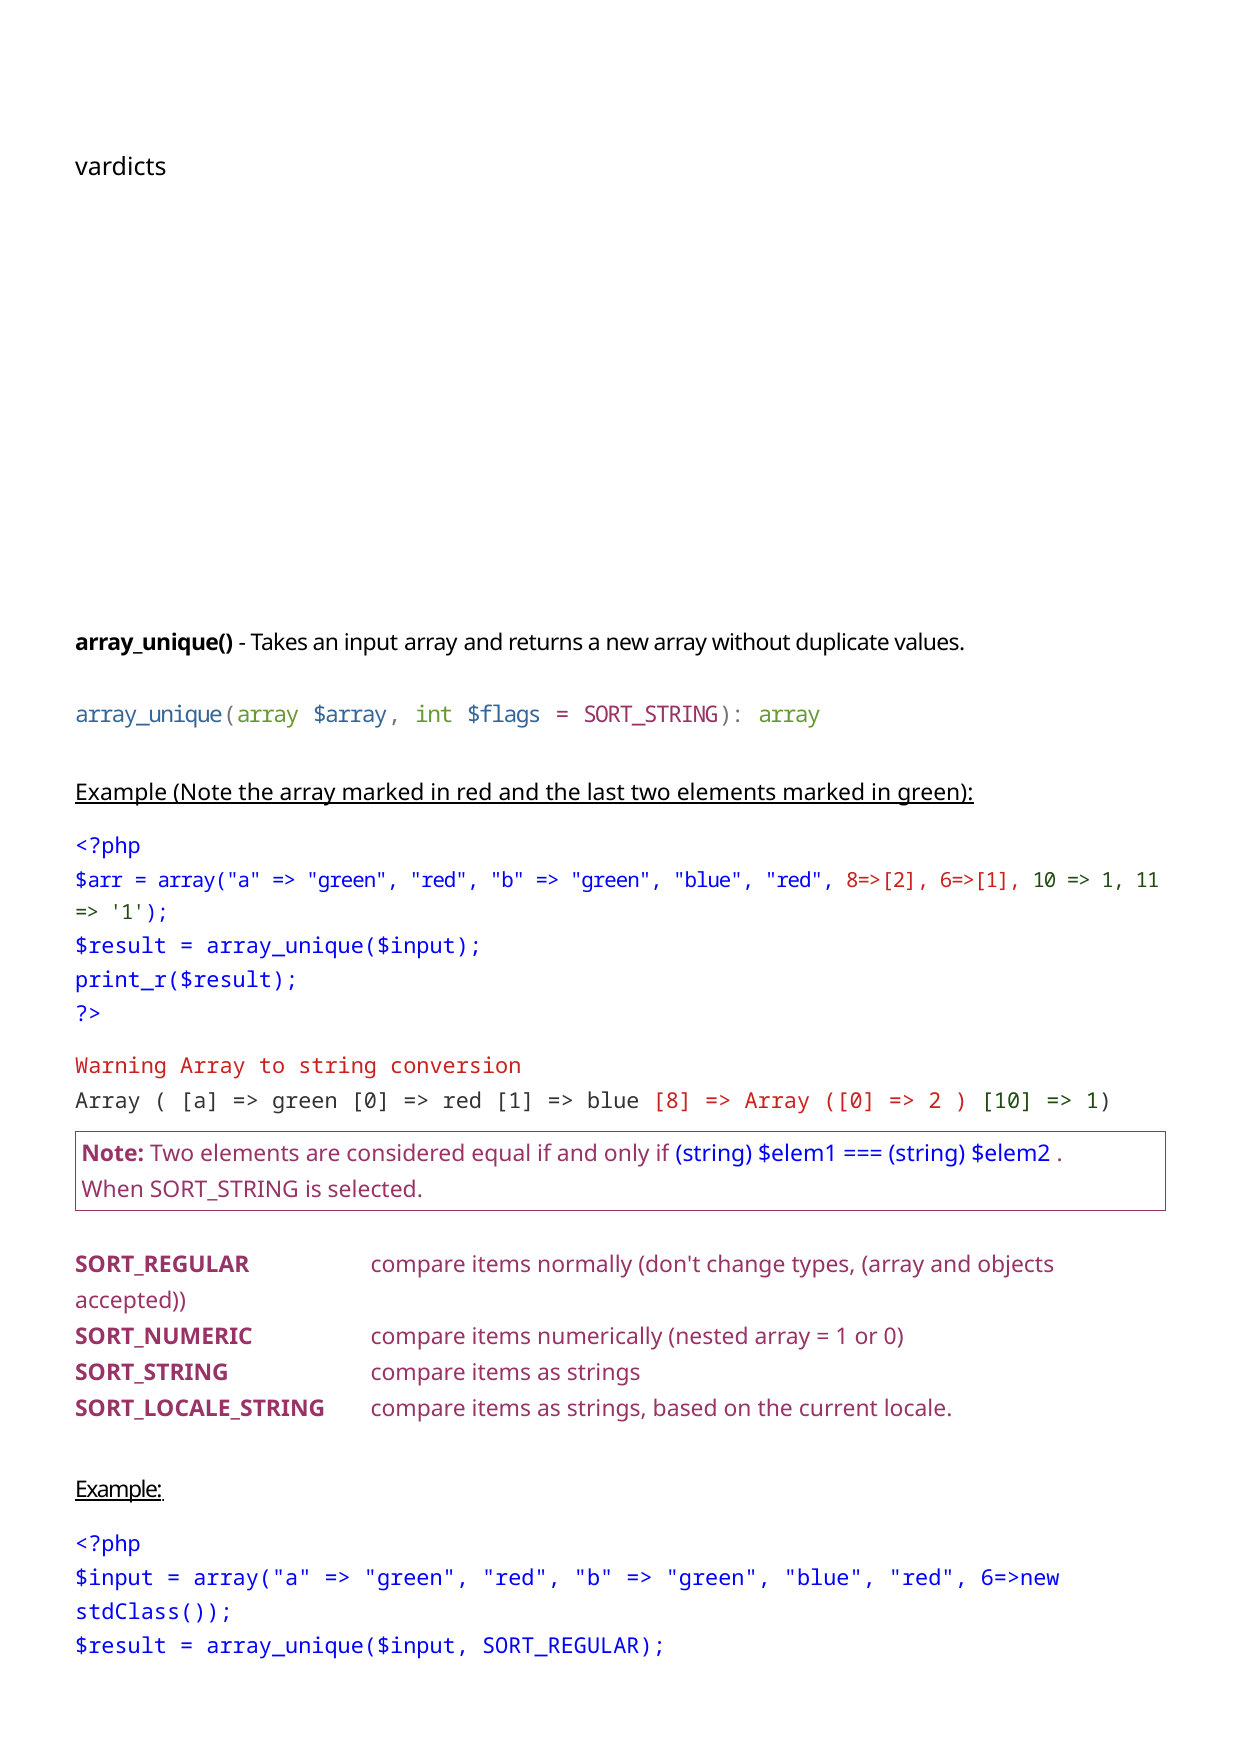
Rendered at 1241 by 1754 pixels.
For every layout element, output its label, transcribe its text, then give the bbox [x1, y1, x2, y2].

text When SORT_STRING is selected. [76, 1167, 1165, 1210]
text $arr = array("a" => "green", "red", "b" => "green", "blue", "red", 8=>[2], 6=>[1], 10 => 1, 11 => '1'); [75, 865, 1166, 926]
text $result = array_unique($input); [75, 930, 1166, 960]
text <?php [75, 831, 1166, 860]
subtitle array_unique() - Takes an input array and returns a new array without duplicate values. [75, 626, 1166, 657]
text $result = array_unique($input, SORT_REGULAR); [75, 1630, 1166, 1660]
text $input = array("a" => "green", "red", "b" => "green", "blue", "red", 6=>new stdClass()); [75, 1562, 1166, 1626]
text print_r($result); [75, 964, 1166, 994]
list SORT_STRING compare items as strings [75, 1356, 1166, 1387]
text Example: [75, 1473, 1166, 1504]
text vardicts [75, 149, 1166, 183]
text Example (Note the array marked in red and the last two elements marked in green): [75, 776, 1166, 807]
list SORT_NUMERIC compare items numerically (nested array = 1 or 0) [75, 1320, 1166, 1351]
text Warning Array to string conversion [75, 1050, 1166, 1080]
list SORT_LOCALE_STRING compare items as strings, based on the current locale. [75, 1392, 1166, 1423]
text Array ( [a] => green [0] => red [1] => blue [8] => Array ([0] => 2 ) [10] => 1) [75, 1084, 1166, 1114]
text Note: Two elements are considered equal if and only if (string) $elem1 === (string) $elem2 . [76, 1132, 1165, 1167]
text <?php [75, 1528, 1166, 1558]
text SORT_REGULAR compare items normally (don't change types, (array and objects accepted)) [75, 1248, 1166, 1316]
text ?> [75, 998, 1166, 1028]
text array_unique(array $array, int $flags = SORT_STRING): array [75, 698, 1166, 729]
